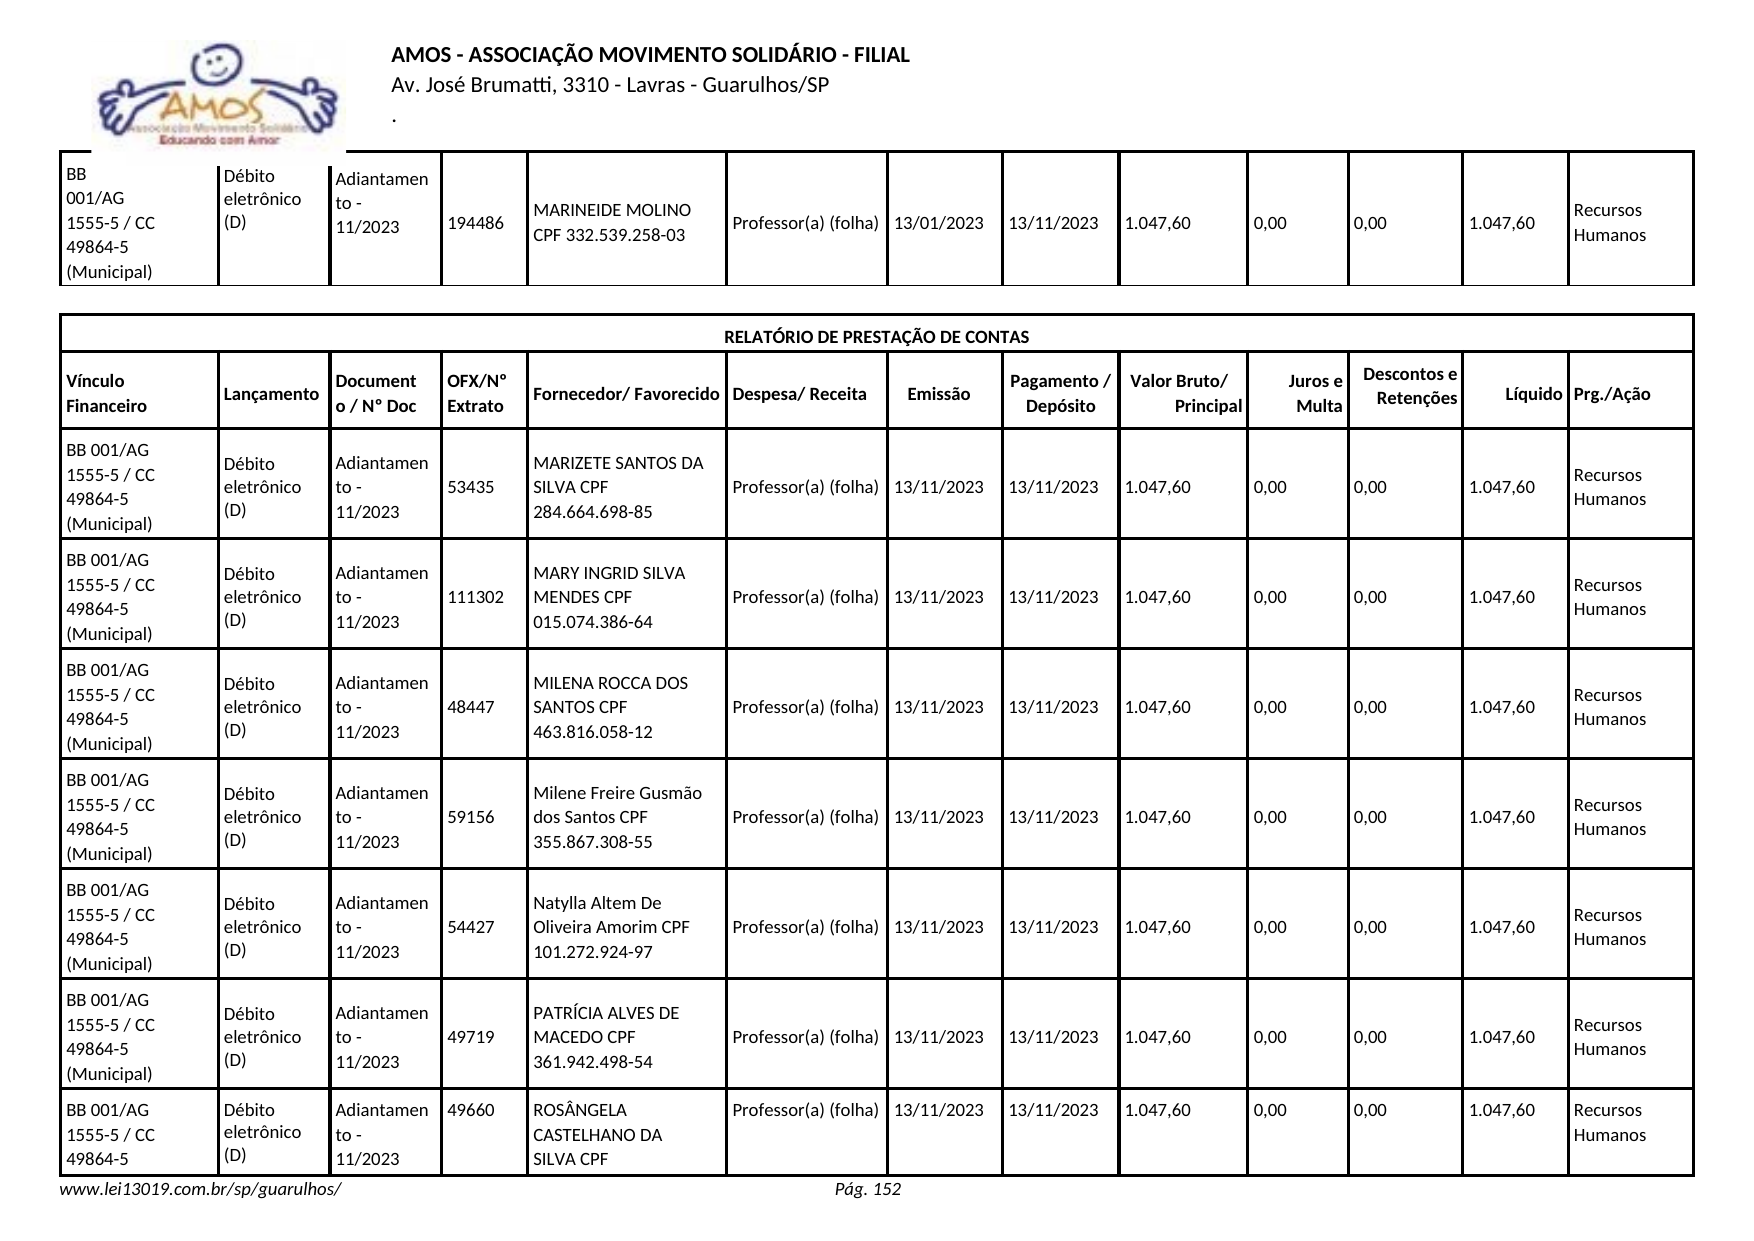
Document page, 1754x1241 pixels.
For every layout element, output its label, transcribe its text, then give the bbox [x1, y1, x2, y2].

table_cell 0,00 [1350, 540, 1461, 647]
table_cell Adiantamen to - 11/2023 [332, 980, 440, 1087]
table_cell 13/11/2023 [1004, 980, 1117, 1087]
table_cell Recursos Humanos [1570, 650, 1692, 757]
table_cell Professor(a) (folha) [728, 980, 886, 1087]
table_cell 1.047,60 [1121, 540, 1246, 647]
table_cell 54427 [443, 870, 526, 977]
table_cell BB 001/AG 1555-5 / CC 49864-5 (Municipal) [62, 430, 217, 537]
table_cell 0,00 [1249, 153, 1347, 284]
table_cell 13/11/2023 [889, 980, 1001, 1087]
table_cell MILENA ROCCA DOS SANTOS CPF 463.816.058-12 [529, 650, 725, 757]
table_cell Recursos Humanos [1570, 980, 1692, 1087]
table_cell 111302 [443, 540, 526, 647]
table_cell 13/11/2023 [889, 540, 1001, 647]
table_cell ROSÂNGELA CASTELHANO DA SILVA CPF [529, 1090, 725, 1174]
table_cell Natylla Altem De Oliveira Amorim CPF 101.272.924-97 [529, 870, 725, 977]
table_cell 1.047,60 [1464, 430, 1567, 537]
table_cell 1.047,60 [1121, 870, 1246, 977]
table_cell MARINEIDE MOLINO CPF 332.539.258-03 [529, 153, 725, 284]
table_cell 0,00 [1350, 980, 1461, 1087]
table_cell Professor(a) (folha) [728, 870, 886, 977]
table_cell 0,00 [1249, 760, 1347, 867]
table_cell Lançamento [220, 353, 328, 427]
table_cell 0,00 [1350, 870, 1461, 977]
table_cell Recursos Humanos [1570, 1090, 1692, 1174]
table_cell Pagamento / Depósito [1004, 353, 1117, 427]
table_cell Prg./Ação [1570, 353, 1692, 427]
table_cell Recursos Humanos [1570, 760, 1692, 867]
table_cell BB 001/AG 1555-5 / CC 49864-5 [62, 1090, 217, 1174]
table_cell BB 001/AG 1555-5 / CC 49864-5 (Municipal) [62, 153, 217, 284]
table_cell Débito eletrônico (D) [220, 540, 328, 647]
table_cell BB 001/AG 1555-5 / CC 49864-5 (Municipal) [62, 870, 217, 977]
table_cell Despesa/ Receita [728, 353, 886, 427]
table_cell 13/11/2023 [889, 1090, 1001, 1174]
table_cell Recursos Humanos [1570, 153, 1692, 284]
table_cell 0,00 [1350, 650, 1461, 757]
table_cell 0,00 [1350, 430, 1461, 537]
table_cell Professor(a) (folha) [728, 1090, 886, 1174]
table_cell Adiantamen to - 11/2023 [332, 540, 440, 647]
table_cell Descontos e Retenções [1350, 353, 1461, 427]
table_cell BB 001/AG 1555-5 / CC 49864-5 (Municipal) [62, 650, 217, 757]
table_cell 13/11/2023 [1004, 760, 1117, 867]
table_cell 194486 [443, 153, 526, 284]
table_cell BB 001/AG 1555-5 / CC 49864-5 (Municipal) [62, 980, 217, 1087]
table_cell Professor(a) (folha) [728, 650, 886, 757]
table_cell BB 001/AG 1555-5 / CC 49864-5 (Municipal) [62, 540, 217, 647]
table_cell 1.047,60 [1464, 540, 1567, 647]
table_cell 1.047,60 [1121, 760, 1246, 867]
table_cell 0,00 [1249, 980, 1347, 1087]
table_cell 13/11/2023 [889, 870, 1001, 977]
table_cell BB 001/AG 1555-5 / CC 49864-5 (Municipal) [62, 760, 217, 867]
table_cell 0,00 [1249, 650, 1347, 757]
table_cell 1.047,60 [1464, 153, 1567, 284]
table_cell MARY INGRID SILVA MENDES CPF 015.074.386-64 [529, 540, 725, 647]
table_header RELATÓRIO DE PRESTAÇÃO DE CONTAS [62, 316, 1692, 350]
table_cell OFX/Nº Extrato [443, 353, 526, 427]
table_cell Emissão [889, 353, 1001, 427]
table_cell Débito eletrônico (D) [220, 760, 328, 867]
table_cell 0,00 [1249, 870, 1347, 977]
table_cell Professor(a) (folha) [728, 760, 886, 867]
table_cell 0,00 [1249, 430, 1347, 537]
table_cell 1.047,60 [1121, 430, 1246, 537]
table_cell Professor(a) (folha) [728, 153, 886, 284]
table_cell Recursos Humanos [1570, 870, 1692, 977]
table_cell 13/11/2023 [1004, 870, 1117, 977]
table_cell 53435 [443, 430, 526, 537]
table_cell 1.047,60 [1121, 1090, 1246, 1174]
table_cell Débito eletrônico (D) [220, 166, 328, 284]
table_cell Document o / Nº Doc [332, 353, 440, 427]
table_cell 1.047,60 [1464, 760, 1567, 867]
table_cell Débito eletrônico (D) [220, 1090, 328, 1174]
table_cell 13/11/2023 [1004, 153, 1117, 284]
table_cell 0,00 [1350, 760, 1461, 867]
table_cell 1.047,60 [1121, 980, 1246, 1087]
table_cell 1.047,60 [1464, 870, 1567, 977]
table_cell 1.047,60 [1121, 650, 1246, 757]
table_cell 13/11/2023 [1004, 1090, 1117, 1174]
table_cell PATRÍCIA ALVES DE MACEDO CPF 361.942.498-54 [529, 980, 725, 1087]
table_cell Débito eletrônico (D) [220, 430, 328, 537]
table_cell Recursos Humanos [1570, 540, 1692, 647]
table_cell Débito eletrônico (D) [220, 870, 328, 977]
table_cell Adiantamen to - 11/2023 [332, 760, 440, 867]
table_cell Fornecedor/ Favorecido [529, 353, 725, 427]
table_cell Adiantamen to - 11/2023 [332, 870, 440, 977]
table_cell 13/11/2023 [1004, 430, 1117, 537]
table_cell 48447 [443, 650, 526, 757]
table_cell Valor Bruto/ Principal [1121, 353, 1246, 427]
table_cell Débito eletrônico (D) [220, 980, 328, 1087]
table_cell 1.047,60 [1464, 980, 1567, 1087]
table_cell Recursos Humanos [1570, 430, 1692, 537]
table_cell 49719 [443, 980, 526, 1087]
table_cell Líquido [1464, 353, 1567, 427]
table_cell MARIZETE SANTOS DA SILVA CPF 284.664.698-85 [529, 430, 725, 537]
table_cell 0,00 [1249, 1090, 1347, 1174]
table_cell 13/11/2023 [1004, 540, 1117, 647]
table_cell 13/11/2023 [889, 760, 1001, 867]
table_cell Adiantamen to - 11/2023 [332, 1090, 440, 1174]
table_cell 13/11/2023 [1004, 650, 1117, 757]
table_cell Professor(a) (folha) [728, 540, 886, 647]
table_cell 1.047,60 [1464, 650, 1567, 757]
table_cell 59156 [443, 760, 526, 867]
table_cell Professor(a) (folha) [728, 430, 886, 537]
table_cell Adiantamen to - 11/2023 [332, 430, 440, 537]
table_cell Adiantamen to - 11/2023 [332, 650, 440, 757]
table_cell 0,00 [1249, 540, 1347, 647]
table_cell 13/11/2023 [889, 430, 1001, 537]
table_cell 1.047,60 [1464, 1090, 1567, 1174]
table_cell 1.047,60 [1121, 153, 1246, 284]
table_cell 13/01/2023 [889, 153, 1001, 284]
table_cell 0,00 [1350, 1090, 1461, 1174]
table_cell 0,00 [1350, 153, 1461, 284]
table_cell Vínculo Financeiro [62, 353, 217, 427]
table_cell Milene Freire Gusmão dos Santos CPF 355.867.308-55 [529, 760, 725, 867]
table_cell Débito eletrônico (D) [220, 650, 328, 757]
table_cell Adiantamen to - 11/2023 [332, 153, 440, 284]
table_cell 13/11/2023 [889, 650, 1001, 757]
table_cell 49660 [443, 1090, 526, 1174]
table_cell Juros e Multa [1249, 353, 1347, 427]
